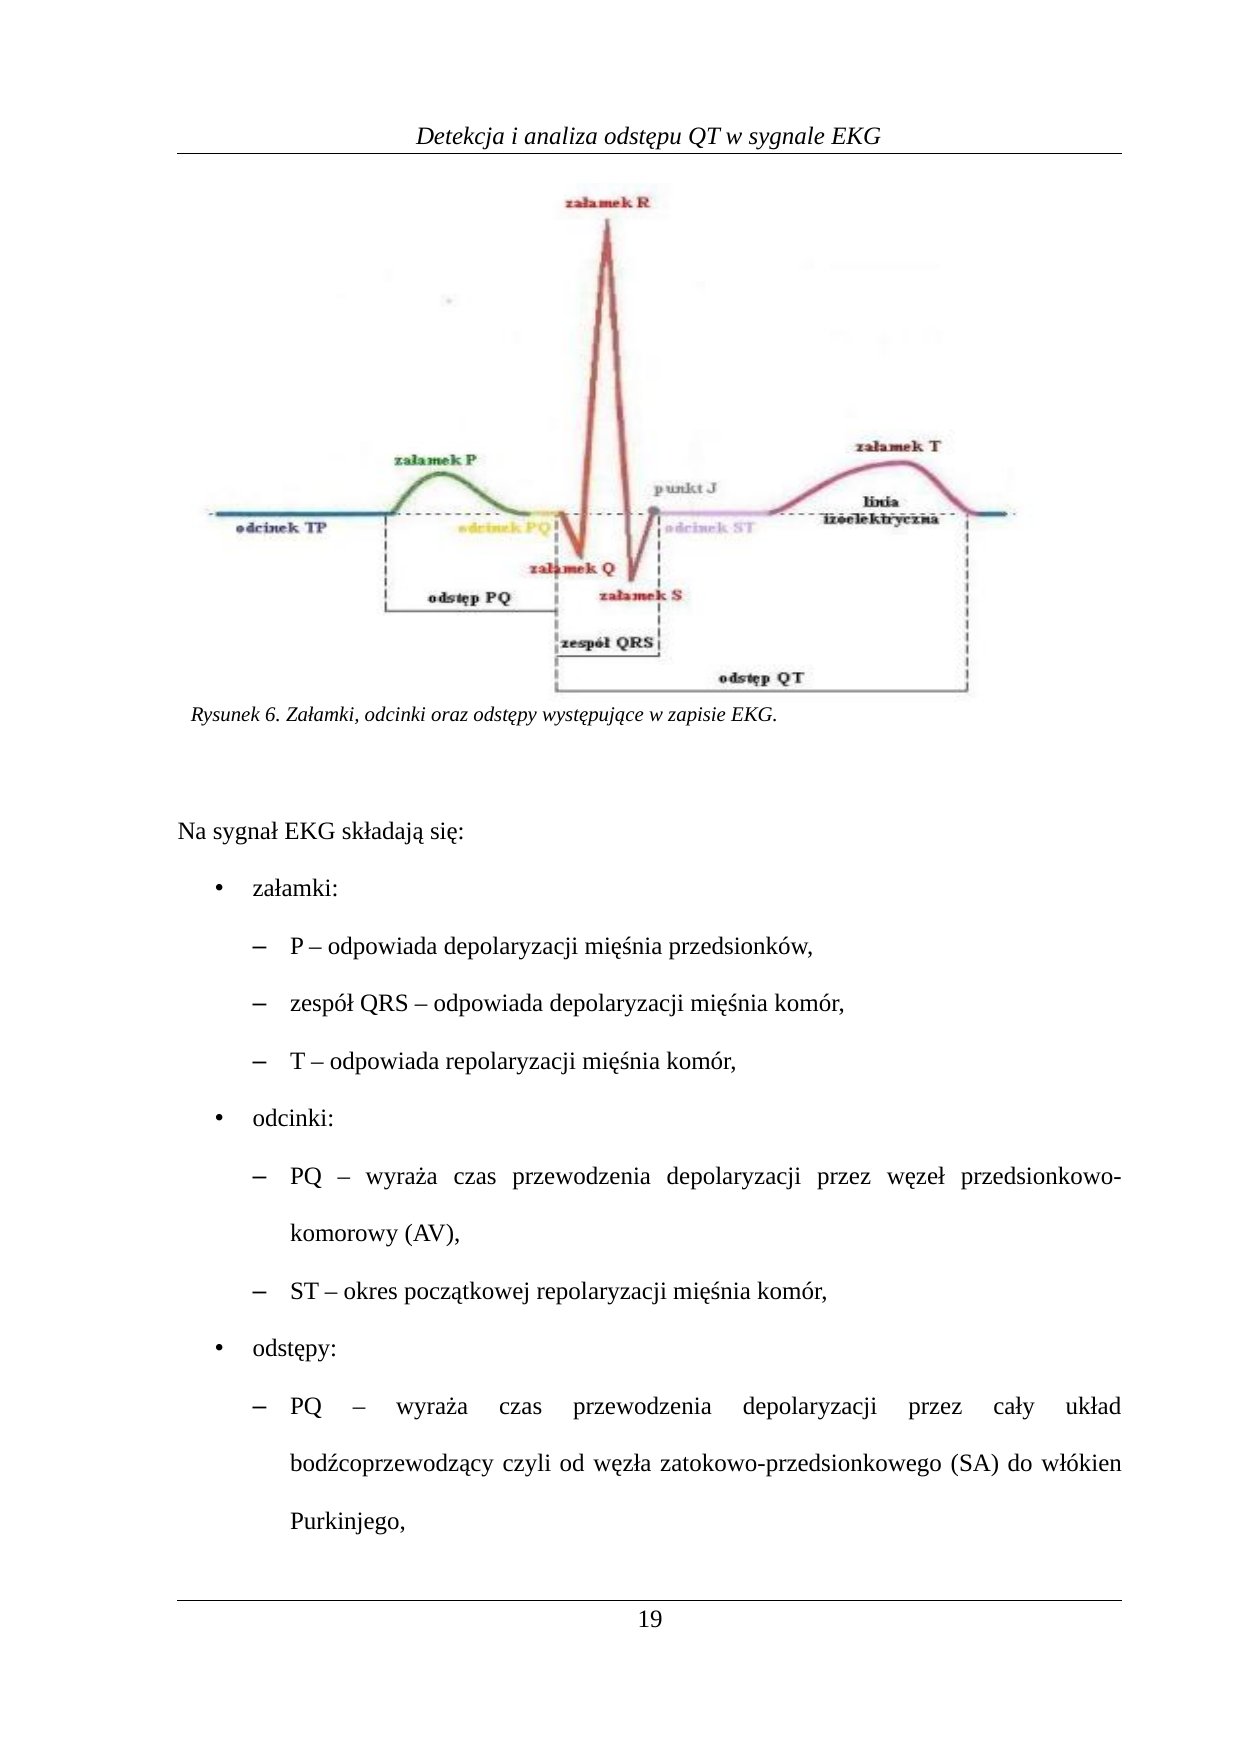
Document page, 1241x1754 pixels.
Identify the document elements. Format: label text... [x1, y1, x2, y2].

list T – odpowiada repolaryzacji mięśnia komór, [252, 1031, 1122, 1074]
list PQ – wyraża czas przewodzenia depolaryzacji przez cały układ bodźcoprzewodzący czyli od węzła zatokowo-przedsionkowego (SA) do włókien Purkinjego, [252, 1376, 1122, 1534]
list zespół QRS – odpowiada depolaryzacji mięśnia komór, [252, 974, 1122, 1017]
list załamki: [215, 859, 1122, 902]
list odstępy: [215, 1319, 1122, 1362]
list PQ – wyraża czas przewodzenia depolaryzacji przez węzeł przedsionkowo-komorowy (AV), [252, 1146, 1122, 1247]
text Rysunek 6. Załamki, odcinki oraz odstępy występujące w zapisie EKG. [191, 702, 1044, 726]
list ST – okres początkowej repolaryzacji mięśnia komór, [252, 1261, 1122, 1304]
text Na sygnał EKG składają się: [177, 801, 1122, 844]
list odcinki: [215, 1089, 1122, 1132]
list P – odpowiada depolaryzacji mięśnia przedsionków, [252, 916, 1122, 959]
picture [190, 183, 1045, 702]
